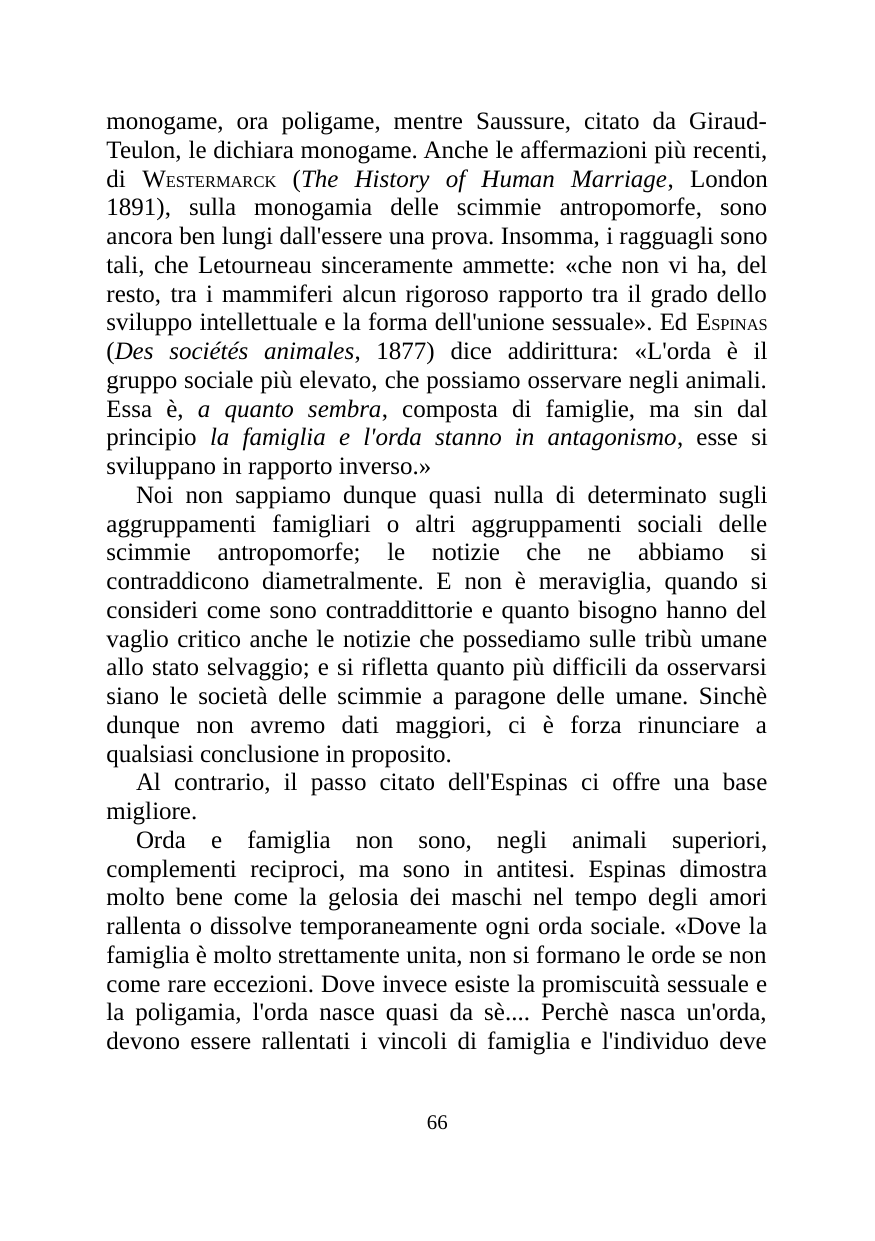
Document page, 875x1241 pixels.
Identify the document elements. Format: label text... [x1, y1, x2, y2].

text Noi non sappiamo dunque quasi nulla di determinato sugli aggruppamenti famigliari o altri aggruppamenti sociali delle scimmie antropomorfe; le notizie che ne abbiamo si contraddicono diametralmente. E non è meraviglia, quando si consideri come sono contraddittorie e quanto bisogno hanno del vaglio critico anche le notizie che possediamo sulle tribù umane allo stato selvaggio; e si rifletta quanto più difficili da osservarsi siano le società delle scimmie a paragone delle umane. Sinchè dunque non avremo dati maggiori, ci è forza rinunciare a qualsiasi conclusione in proposito. [106, 480, 768, 767]
text Al contrario, il passo citato dell'Espinas ci offre una base migliore. [106, 767, 768, 825]
text monogame, ora poligame, mentre Saussure, citato da Giraud-Teulon, le dichiara monogame. Anche le affermazioni più recenti, di Westermarck (The History of Human Marriage, London 1891), sulla monogamia delle scimmie antropomorfe, sono ancora ben lungi dall'essere una prova. Insomma, i ragguagli sono tali, che Letourneau sinceramente ammette: «che non vi ha, del resto, tra i mammiferi alcun rigoroso rapporto tra il grado dello sviluppo intellettuale e la forma dell'unione sessuale». Ed Espinas (Des sociétés animales, 1877) dice addirittura: «L'orda è il gruppo sociale più elevato, che possiamo osservare negli animali. Essa è, a quanto sembra, composta di famiglie, ma sin dal principio la famiglia e l'orda stanno in antagonismo, esse si sviluppano in rapporto inverso.» [106, 106, 768, 480]
text Orda e famiglia non sono, negli animali superiori, complementi reciproci, ma sono in antitesi. Espinas dimostra molto bene come la gelosia dei maschi nel tempo degli amori rallenta o dissolve temporaneamente ogni orda sociale. «Dove la famiglia è molto strettamente unita, non si formano le orde se non come rare eccezioni. Dove invece esiste la promiscuità sessuale e la poligamia, l'orda nasce quasi da sè.... Perchè nasca un'orda, devono essere rallentati i vincoli di famiglia e l'individuo deve [106, 825, 768, 1055]
